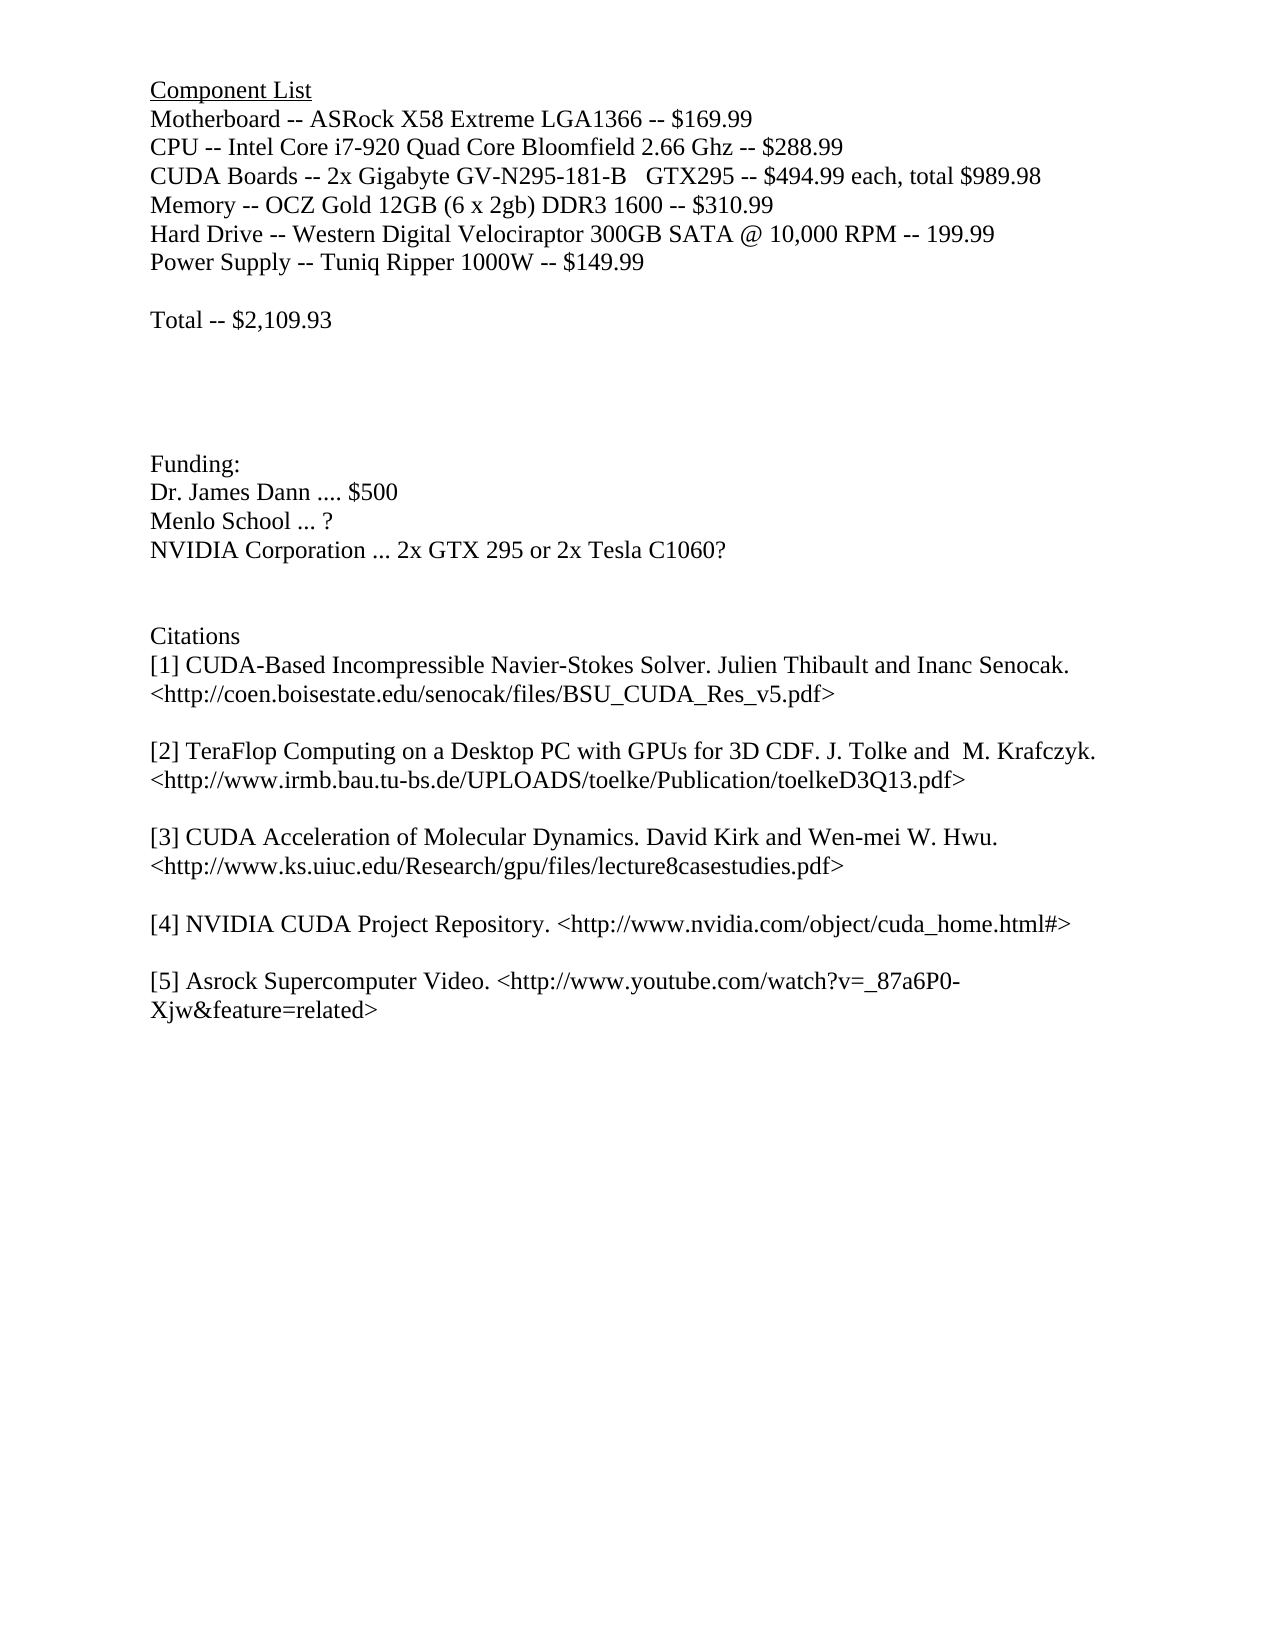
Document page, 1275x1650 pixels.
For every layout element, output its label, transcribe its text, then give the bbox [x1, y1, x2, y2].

text Component List [150, 75, 1125, 104]
text Dr. James Dann .... $500 [150, 477, 1125, 506]
text Citations [150, 621, 1125, 650]
text CUDA Boards -- 2x Gigabyte GV-N295-181-B GTX295 -- $494.99 each, total $989.98 [150, 161, 1125, 190]
text CPU -- Intel Core i7-920 Quad Core Bloomfield 2.66 Ghz -- $288.99 [150, 132, 1125, 161]
text Funding: [150, 449, 1125, 477]
text NVIDIA Corporation ... 2x GTX 295 or 2x Tesla C1060? [150, 535, 1125, 564]
text [2] TeraFlop Computing on a Desktop PC with GPUs for 3D CDF. J. Tolke and M. Krafczyk. <http://www.irmb.bau.tu-bs.de/UPLOADS/toelke/Publication/toelkeD3Q13.pdf> [150, 736, 1125, 794]
text Total -- $2,109.93 [150, 305, 1125, 334]
text Menlo School ... ? [150, 506, 1125, 535]
text [3] CUDA Acceleration of Molecular Dynamics. David Kirk and Wen-mei W. Hwu. <http://www.ks.uiuc.edu/Research/gpu/files/lecture8casestudies.pdf> [150, 822, 1125, 880]
text Hard Drive -- Western Digital Velociraptor 300GB SATA @ 10,000 RPM -- 199.99 [150, 219, 1125, 247]
text [1] CUDA-Based Incompressible Navier-Stokes Solver. Julien Thibault and Inanc Senocak. <http://coen.boisestate.edu/senocak/files/BSU_CUDA_Res_v5.pdf> [150, 650, 1125, 707]
text [4] NVIDIA CUDA Project Repository. <http://www.nvidia.com/object/cuda_home.html#> [150, 909, 1125, 937]
text [5] Asrock Supercomputer Video. <http://www.youtube.com/watch?v=_87a6P0-Xjw&feature=related> [150, 966, 1125, 1024]
text Power Supply -- Tuniq Ripper 1000W -- $149.99 [150, 247, 1125, 276]
text Motherboard -- ASRock X58 Extreme LGA1366 -- $169.99 [150, 104, 1125, 132]
text Memory -- OCZ Gold 12GB (6 x 2gb) DDR3 1600 -- $310.99 [150, 190, 1125, 219]
